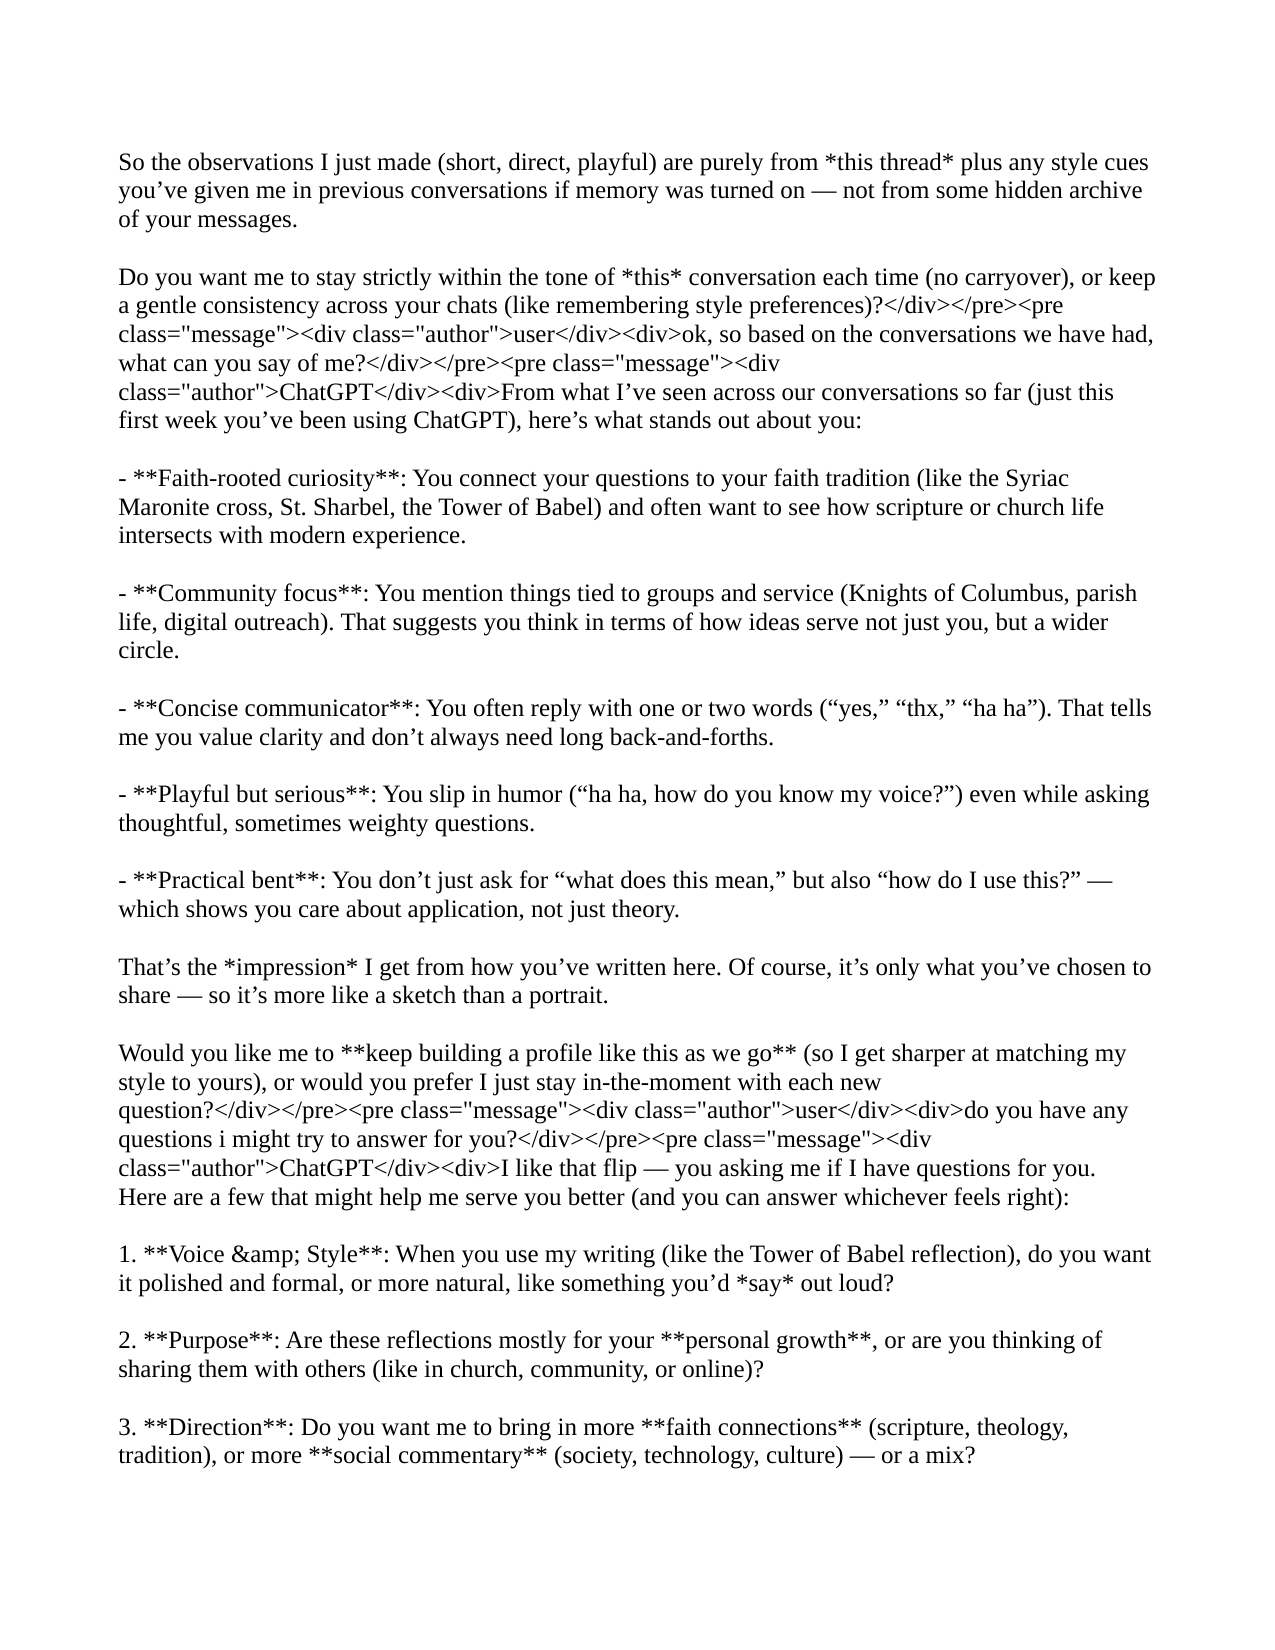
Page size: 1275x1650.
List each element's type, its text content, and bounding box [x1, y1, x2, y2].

text 3. **Direction**: Do you want me to bring in more **faith connections** (scripture, theology, tradition), or more **social commentary** (society, technology, culture) — or a mix? [118, 1412, 1157, 1469]
text Do you want me to stay strictly within the tone of *this* conversation each time (no carryover), or keep a gentle consistency across your chats (like remembering style preferences)?</div></pre><pre class="message"><div class="author">user</div><div>ok, so based on the conversations we have had, what can you say of me?</div></pre><pre class="message"><div class="author">ChatGPT</div><div>From what I’ve seen across our conversations so far (just this first week you’ve been using ChatGPT), here’s what stands out about you: [118, 262, 1157, 434]
text - **Concise communicator**: You often reply with one or two words (“yes,” “thx,” “ha ha”). That tells me you value clarity and don’t always need long back-and-forths. [118, 693, 1157, 751]
text - **Faith-rooted curiosity**: You connect your questions to your faith tradition (like the Syriac Maronite cross, St. Sharbel, the Tower of Babel) and often want to see how scripture or church life intersects with modern experience. [118, 463, 1157, 549]
text 1. **Voice &amp; Style**: When you use my writing (like the Tower of Babel reflection), do you want it polished and formal, or more natural, like something you’d *say* out loud? [118, 1239, 1157, 1297]
text Would you like me to **keep building a profile like this as we go** (so I get sharper at matching my style to yours), or would you prefer I just stay in-the-moment with each new question?</div></pre><pre class="message"><div class="author">user</div><div>do you have any questions i might try to answer for you?</div></pre><pre class="message"><div class="author">ChatGPT</div><div>I like that flip — you asking me if I have questions for you. 🙂 [118, 1038, 1157, 1182]
text So the observations I just made (short, direct, playful) are purely from *this thread* plus any style cues you’ve given me in previous conversations if memory was turned on — not from some hidden archive of your messages. [118, 147, 1157, 233]
text That’s the *impression* I get from how you’ve written here. Of course, it’s only what you’ve chosen to share — so it’s more like a sketch than a portrait. [118, 952, 1157, 1009]
text 2. **Purpose**: Are these reflections mostly for your **personal growth**, or are you thinking of sharing them with others (like in church, community, or online)? [118, 1326, 1157, 1383]
text Here are a few that might help me serve you better (and you can answer whichever feels right): [118, 1182, 1157, 1211]
text - **Community focus**: You mention things tied to groups and service (Knights of Columbus, parish life, digital outreach). That suggests you think in terms of how ideas serve not just you, but a wider circle. [118, 578, 1157, 664]
text - **Playful but serious**: You slip in humor (“ha ha, how do you know my voice?”) even while asking thoughtful, sometimes weighty questions. [118, 779, 1157, 837]
text - **Practical bent**: You don’t just ask for “what does this mean,” but also “how do I use this?” — which shows you care about application, not just theory. [118, 866, 1157, 923]
